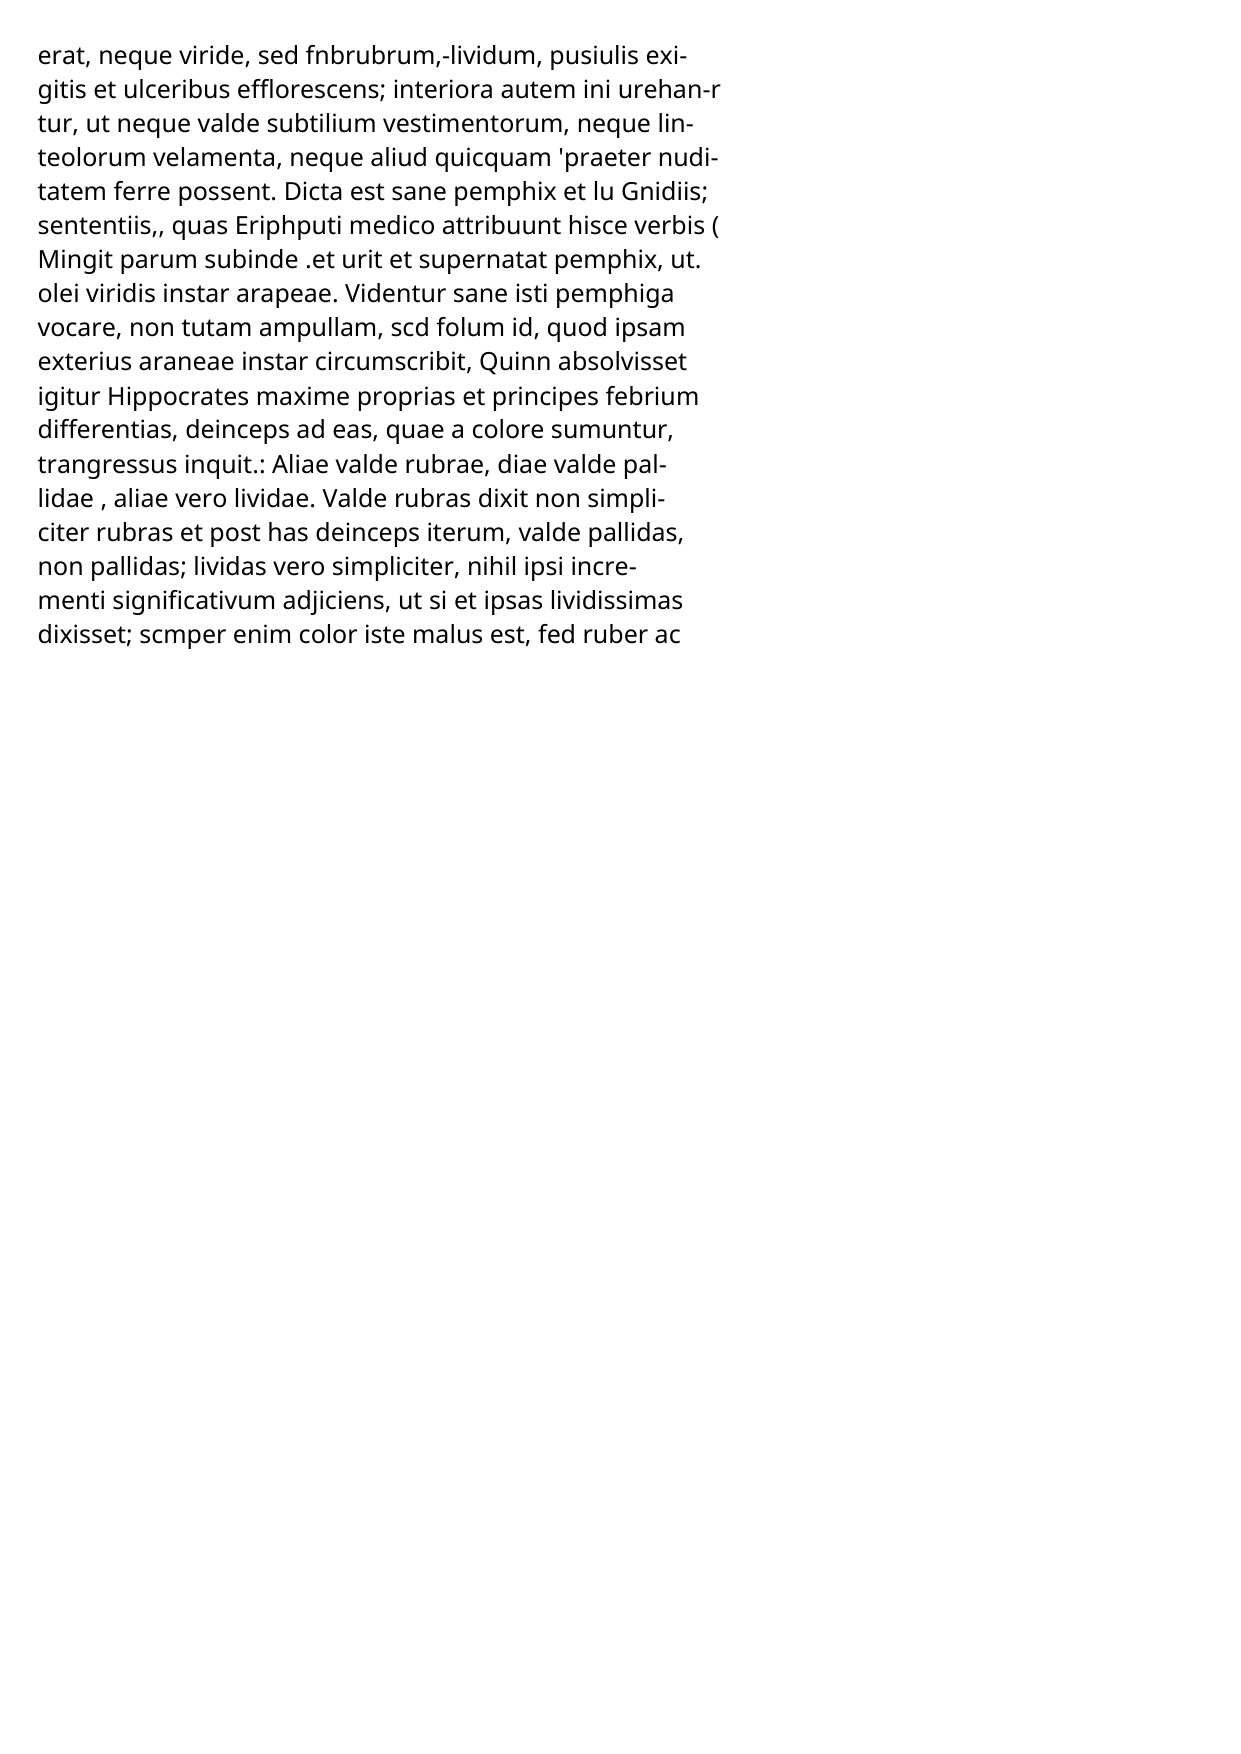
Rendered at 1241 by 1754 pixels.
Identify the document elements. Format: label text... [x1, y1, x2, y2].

text erat, neque viride, sed fnbrubrum,-lividum, pusiulis exi- gitis et ulceribus efflorescens; interiora autem ini urehan-r tur, ut neque valde subtilium vestimentorum, neque lin- teolorum velamenta, neque aliud quicquam 'praeter nudi- tatem ferre possent. Dicta est sane pemphix et lu Gnidiis; sententiis,, quas Eriphputi medico attribuunt hisce verbis ( Mingit parum subinde .et urit et supernatat pemphix, ut. olei viridis instar arapeae. Videntur sane isti pemphiga vocare, non tutam ampullam, scd folum id, quod ipsam exterius araneae instar circumscribit, Quinn absolvisset igitur Hippocrates maxime proprias et principes febrium differentias, deinceps ad eas, quae a colore sumuntur, trangressus inquit.: Aliae valde rubrae, diae valde pal- lidae , aliae vero lividae. Valde rubras dixit non simpli- citer rubras et post has deinceps iterum, valde pallidas, non pallidas; lividas vero simpliciter, nihil ipsi incre- menti significativum adjiciens, ut si et ipsas lividissimas dixisset; scmper enim color iste malus est, fed ruber ac [37, 37, 1203, 651]
